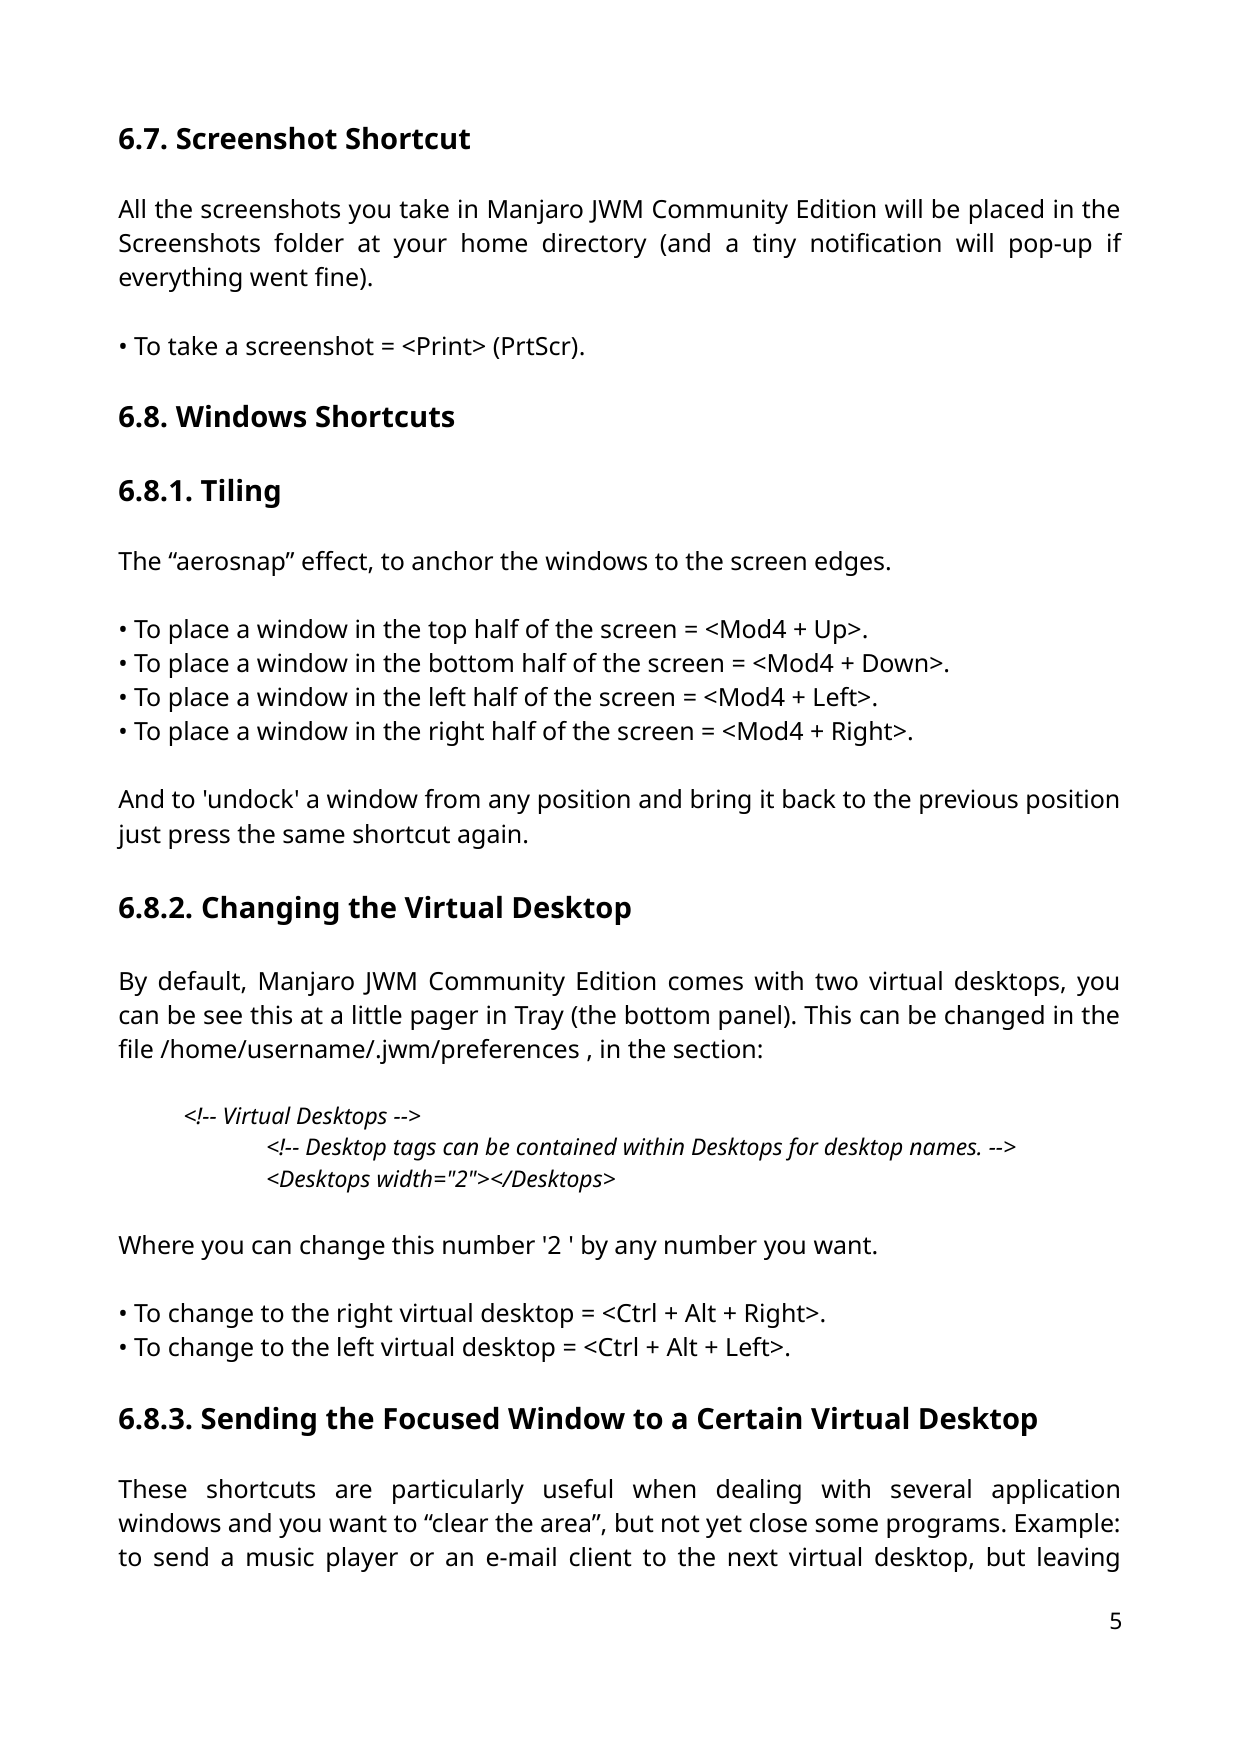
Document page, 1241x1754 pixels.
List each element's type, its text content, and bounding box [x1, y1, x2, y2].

text And to 'undock' a window from any position and bring it back to the previous position just press the same shortcut again. [118, 782, 1122, 850]
text <!-- Desktop tags can be contained within Desktops for desktop names. --> [177, 1131, 1122, 1162]
text The “aerosnap” effect, to anchor the windows to the screen edges. [118, 544, 1122, 578]
text These shortcuts are particularly useful when dealing with several application windows and you want to “clear the area”, but not yet close some programs. Example: to send a music player or an e-mail client to the next virtual desktop, but leaving [118, 1472, 1122, 1574]
text • To place a window in the bottom half of the screen = <Mod4 + Down>. [118, 646, 1122, 680]
text • To place a window in the right half of the screen = <Mod4 + Right>. [118, 714, 1122, 748]
subtitle 6.7. Screenshot Shortcut [118, 118, 1122, 158]
text By default, Manjaro JWM Community Edition comes with two virtual desktops, you can be see this at a little pager in Tray (the bottom panel). This can be changed in the file /home/username/.jwm/preferences , in the section: [118, 964, 1122, 1066]
text <!-- Virtual Desktops --> [177, 1100, 1122, 1131]
subtitle 6.8.3. Sending the Focused Window to a Certain Virtual Desktop [118, 1398, 1122, 1438]
text • To change to the right virtual desktop = <Ctrl + Alt + Right>. [118, 1296, 1122, 1330]
subtitle 6.8. Windows Shortcuts [118, 396, 1122, 436]
subtitle 6.8.2. Changing the Virtual Desktop [118, 887, 1122, 927]
text • To take a screenshot = <Print> (PrtScr). [118, 328, 1122, 362]
text • To place a window in the left half of the screen = <Mod4 + Left>. [118, 680, 1122, 714]
text All the screenshots you take in Manjaro JWM Community Edition will be placed in the Screenshots folder at your home directory (and a tiny notification will pop-up if everything went fine). [118, 192, 1122, 294]
text • To change to the left virtual desktop = <Ctrl + Alt + Left>. [118, 1330, 1122, 1364]
text • To place a window in the top half of the screen = <Mod4 + Up>. [118, 612, 1122, 646]
subtitle 6.8.1. Tiling [118, 470, 1122, 510]
text <Desktops width="2"></Desktops> [177, 1162, 1122, 1194]
text Where you can change this number '2 ' by any number you want. [118, 1228, 1122, 1262]
